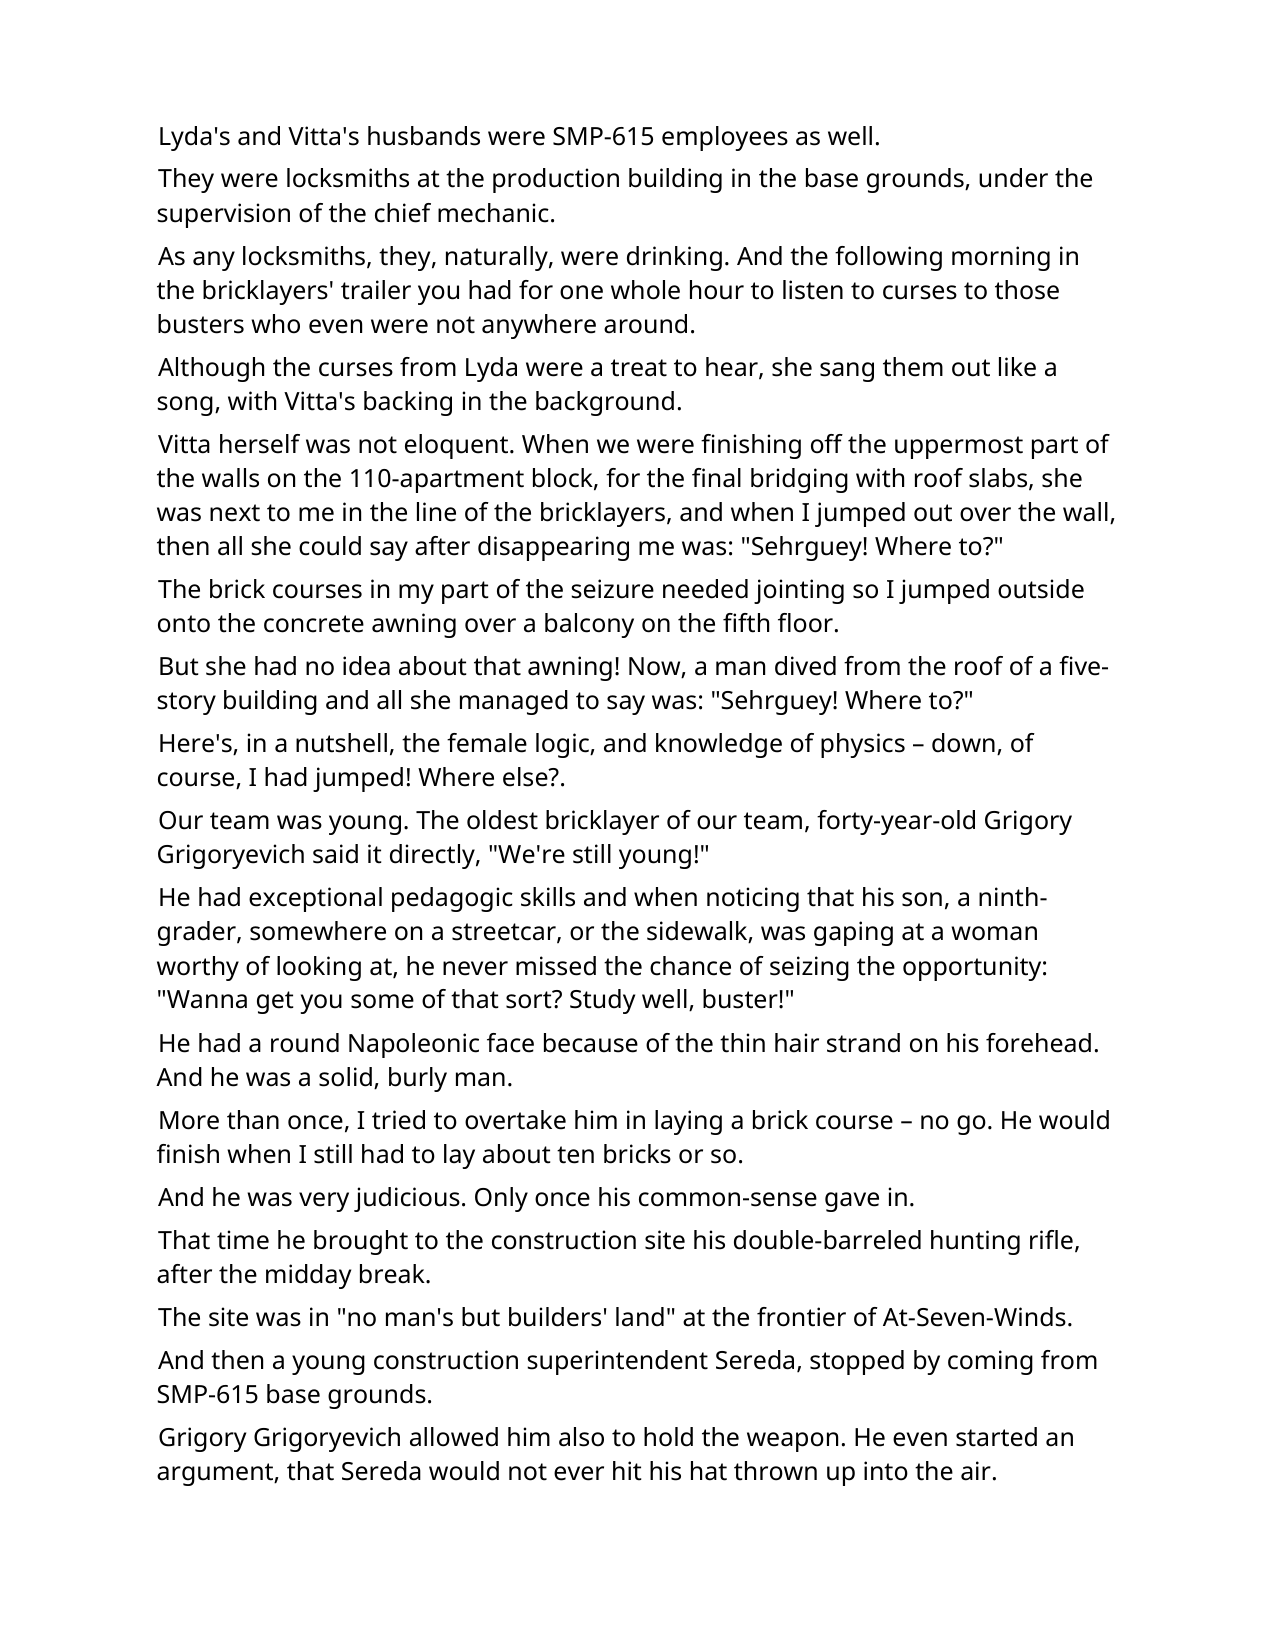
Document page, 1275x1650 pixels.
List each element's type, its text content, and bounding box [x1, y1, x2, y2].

text But she had no idea about that awning! Now, a man dived from the roof of a five-story building and all she managed to say was: "Sehrguey! Where to?" [156, 649, 1118, 717]
text And then a young construction superintendent Sereda, stopped by coming from SMP-615 base grounds. [156, 1342, 1118, 1411]
text Although the curses from Lyda were a treat to hear, she sang them out like a song, with Vitta's backing in the background. [156, 349, 1118, 417]
text More than once, I tried to overtake him in laying a brick course – no go. He would finish when I still had to lay about ten bricks or so. [156, 1102, 1118, 1170]
text Our team was young. The oldest bricklayer of our team, forty-year-old Grigory Grigoryevich said it directly, "We're still young!" [156, 803, 1118, 871]
text They were locksmiths at the production building in the base grounds, under the supervision of the chief mechanic. [156, 161, 1118, 229]
text Vitta herself was not eloquent. When we were finishing off the uppermost part of the walls on the 110-apartment block, for the final bridging with roof slabs, she was next to me in the line of the bricklayers, and when I jumped out over the wall, then all she could say after disappearing me was: "Sehrguey! Where to?" [156, 426, 1118, 563]
text Lyda's and Vitta's husbands were SMP-615 employees as well. [156, 118, 1118, 152]
text He had a round Napoleonic face because of the thin hair strand on his forehead. And he was a solid, burly man. [156, 1025, 1118, 1093]
text And he was very judicious. Only once his common-sense gave in. [156, 1179, 1118, 1213]
text The brick courses in my part of the seizure needed jointing so I jumped outside onto the concrete awning over a balcony on the fifth floor. [156, 572, 1118, 640]
text Grigory Grigoryevich allowed him also to hold the weapon. He even started an argument, that Sereda would not ever hit his hat thrown up into the air. [156, 1419, 1118, 1488]
text That time he brought to the construction site his double-barreled hunting rifle, after the midday break. [156, 1222, 1118, 1291]
text The site was in "no man's but builders' land" at the frontier of At-Seven-Winds. [156, 1299, 1118, 1333]
text He had exceptional pedagogic skills and when noticing that his son, a ninth-grader, somewhere on a streetcar, or the sidewalk, was gaping at a woman worthy of looking at, he never missed the chance of seizing the opportunity: "Wanna get you some of that sort? Study well, buster!" [156, 880, 1118, 1016]
text Here's, in a nutshell, the female logic, and knowledge of physics – down, of course, I had jumped! Where else?. [156, 726, 1118, 794]
text As any locksmiths, they, naturally, were drinking. And the following morning in the bricklayers' trailer you had for one whole hour to listen to curses to those busters who even were not anywhere around. [156, 238, 1118, 340]
